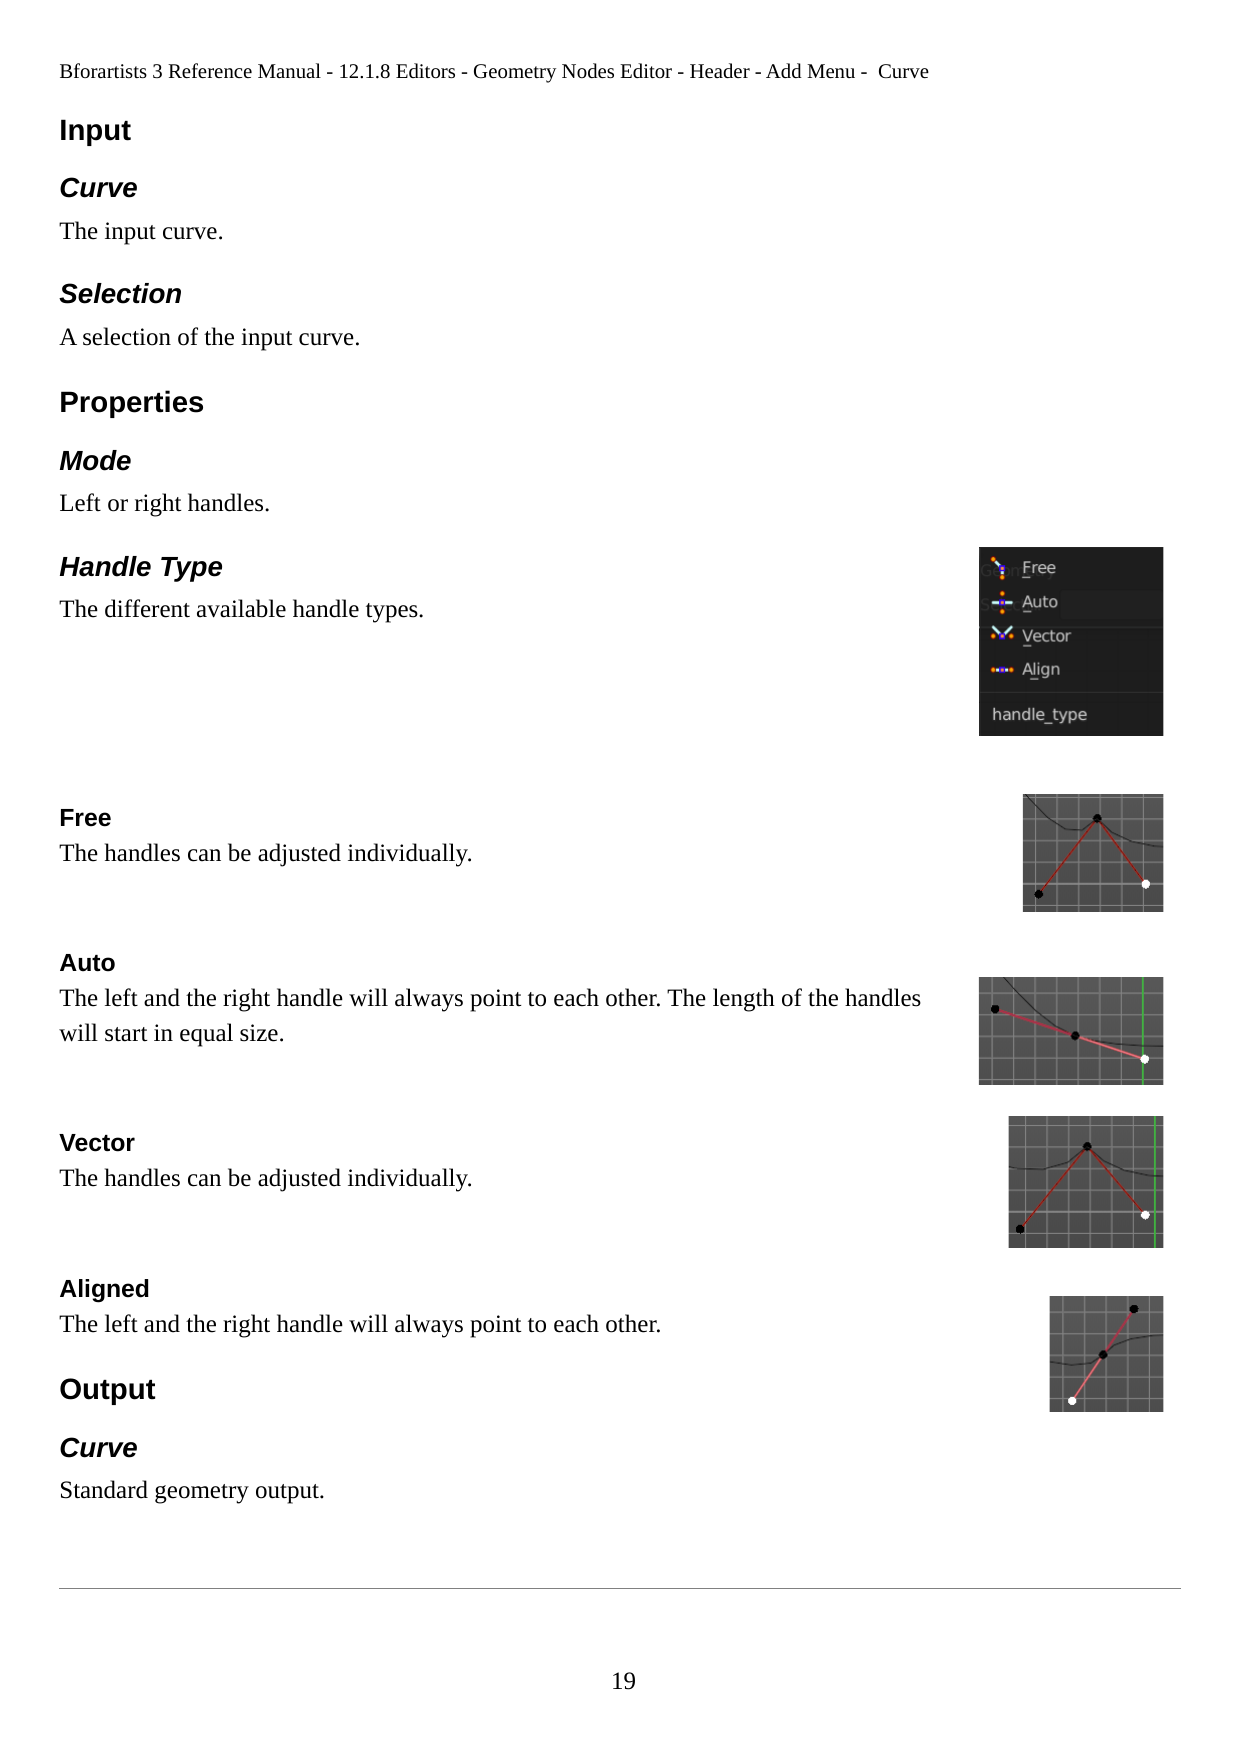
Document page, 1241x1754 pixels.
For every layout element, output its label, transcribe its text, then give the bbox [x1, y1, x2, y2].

picture [1049, 1296, 1164, 1412]
subtitle Handle Type [59, 550, 979, 582]
text A selection of the input curve. [59, 322, 1181, 350]
picture [1008, 1116, 1164, 1248]
text The handles can be adjusted individually. [59, 1163, 1008, 1192]
subtitle Curve [59, 171, 1181, 203]
subtitle [1164, 1128, 1181, 1157]
subtitle Auto [59, 948, 1181, 977]
subtitle Curve [59, 1431, 1181, 1463]
subtitle Free [59, 803, 1022, 832]
subtitle Aligned [59, 1274, 1181, 1302]
picture [978, 977, 1164, 1085]
subtitle Selection [59, 277, 1181, 309]
subtitle Properties [59, 385, 1181, 419]
picture [1022, 794, 1164, 912]
subtitle Output [59, 1372, 1049, 1406]
text Left or right handles. [59, 488, 1181, 517]
picture [979, 547, 1164, 736]
text The handles can be adjusted individually. [59, 838, 1022, 867]
subtitle [1164, 550, 1181, 582]
subtitle Mode [59, 444, 1181, 476]
text The different available handle types. [59, 594, 979, 623]
text Standard geometry output. [59, 1475, 1181, 1504]
text The left and the right handle will always point to each other. [59, 1309, 1049, 1337]
text The left and the right handle will always point to each other. The length of the handles will start in equal size. [59, 983, 978, 1047]
subtitle Vector [59, 1128, 1008, 1157]
text The input curve. [59, 216, 1181, 244]
subtitle Input [59, 113, 1181, 146]
subtitle [1164, 1372, 1181, 1406]
subtitle [1164, 803, 1181, 832]
